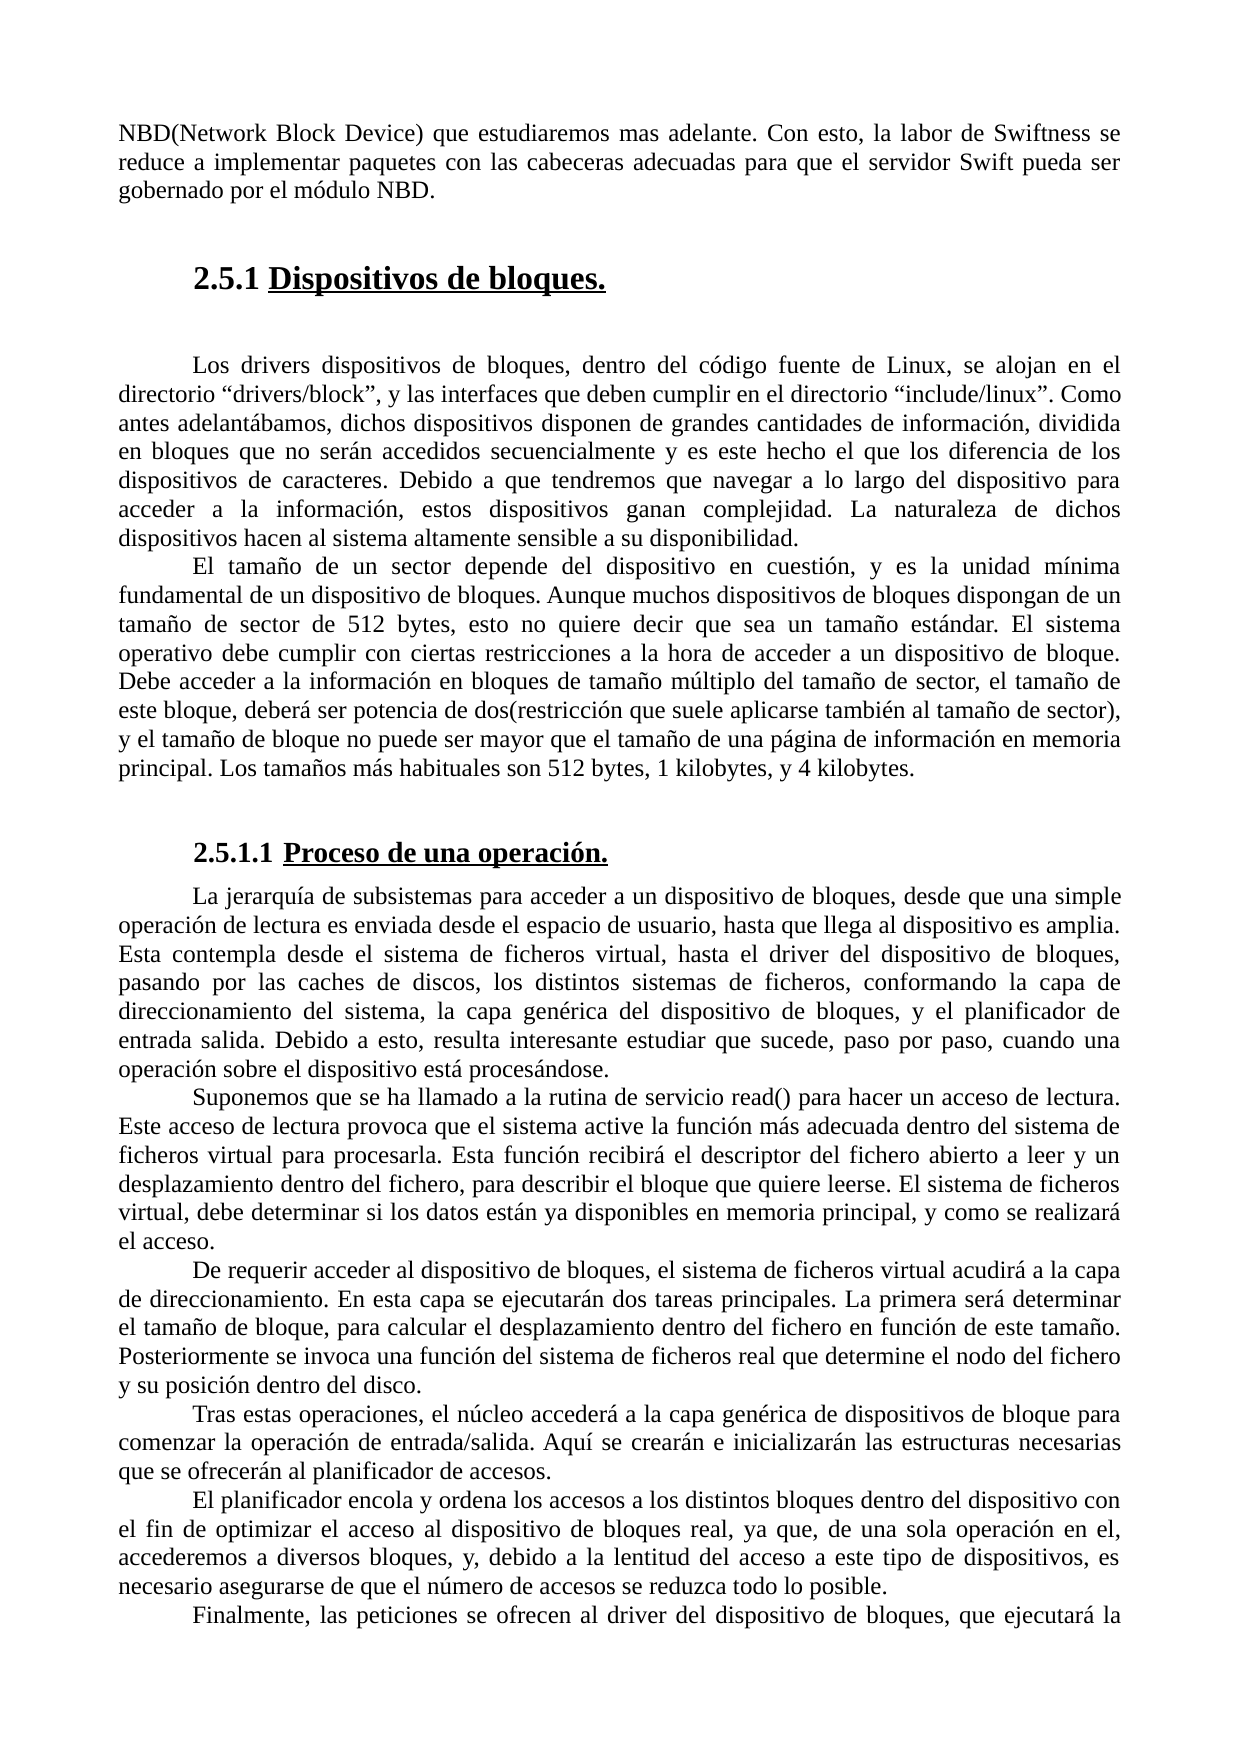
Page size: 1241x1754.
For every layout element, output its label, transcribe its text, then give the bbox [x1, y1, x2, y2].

text El planificador encola y ordena los accesos a los distintos bloques dentro del dispositivo con el fin de optimizar el acceso al dispositivo de bloques real, ya que, de una sola operación en el, accederemos a diversos bloques, y, debido a la lentitud del acceso a este tipo de dispositivos, es necesario asegurarse de que el número de accesos se reduzca todo lo posible. [118, 1485, 1122, 1600]
text NBD(Network Block Device) que estudiaremos mas adelante. Con esto, la labor de Swiftness se reduce a implementar paquetes con las cabeceras adecuadas para que el servidor Swift pueda ser gobernado por el módulo NBD. [118, 118, 1122, 204]
text Finalmente, las peticiones se ofrecen al driver del dispositivo de bloques, que ejecutará la [118, 1600, 1122, 1629]
subtitle Dispositivos de bloques. [193, 258, 1122, 296]
text Suponemos que se ha llamado a la rutina de servicio read() para hacer un acceso de lectura. Este acceso de lectura provoca que el sistema active la función más adecuada dentro del sistema de ficheros virtual para procesarla. Esta función recibirá el descriptor del fichero abierto a leer y un desplazamiento dentro del fichero, para describir el bloque que quiere leerse. El sistema de ficheros virtual, debe determinar si los datos están ya disponibles en memoria principal, y como se realizará el acceso. [118, 1082, 1122, 1255]
text Los drivers dispositivos de bloques, dentro del código fuente de Linux, se alojan en el directorio “drivers/block”, y las interfaces que deben cumplir en el directorio “include/linux”. Como antes adelantábamos, dichos dispositivos disponen de grandes cantidades de información, dividida en bloques que no serán accedidos secuencialmente y es este hecho el que los diferencia de los dispositivos de caracteres. Debido a que tendremos que navegar a lo largo del dispositivo para acceder a la información, estos dispositivos ganan complejidad. La naturaleza de dichos dispositivos hacen al sistema altamente sensible a su disponibilidad. [118, 350, 1122, 551]
text Tras estas operaciones, el núcleo accederá a la capa genérica de dispositivos de bloque para comenzar la operación de entrada/salida. Aquí se crearán e inicializarán las estructuras necesarias que se ofrecerán al planificador de accesos. [118, 1399, 1122, 1485]
subtitle Proceso de una operación. [193, 835, 1122, 869]
text La jerarquía de subsistemas para acceder a un dispositivo de bloques, desde que una simple operación de lectura es enviada desde el espacio de usuario, hasta que llega al dispositivo es amplia. Esta contempla desde el sistema de ficheros virtual, hasta el driver del dispositivo de bloques, pasando por las caches de discos, los distintos sistemas de ficheros, conformando la capa de direccionamiento del sistema, la capa genérica del dispositivo de bloques, y el planificador de entrada salida. Debido a esto, resulta interesante estudiar que sucede, paso por paso, cuando una operación sobre el dispositivo está procesándose. [118, 881, 1122, 1082]
text El tamaño de un sector depende del dispositivo en cuestión, y es la unidad mínima fundamental de un dispositivo de bloques. Aunque muchos dispositivos de bloques dispongan de un tamaño de sector de 512 bytes, esto no quiere decir que sea un tamaño estándar. El sistema operativo debe cumplir con ciertas restricciones a la hora de acceder a un dispositivo de bloque. Debe acceder a la información en bloques de tamaño múltiplo del tamaño de sector, el tamaño de este bloque, deberá ser potencia de dos(restricción que suele aplicarse también al tamaño de sector), y el tamaño de bloque no puede ser mayor que el tamaño de una página de información en memoria principal. Los tamaños más habituales son 512 bytes, 1 kilobytes, y 4 kilobytes. [118, 551, 1122, 781]
text De requerir acceder al dispositivo de bloques, el sistema de ficheros virtual acudirá a la capa de direccionamiento. En esta capa se ejecutarán dos tareas principales. La primera será determinar el tamaño de bloque, para calcular el desplazamiento dentro del fichero en función de este tamaño. Posteriormente se invoca una función del sistema de ficheros real que determine el nodo del fichero y su posición dentro del disco. [118, 1255, 1122, 1399]
